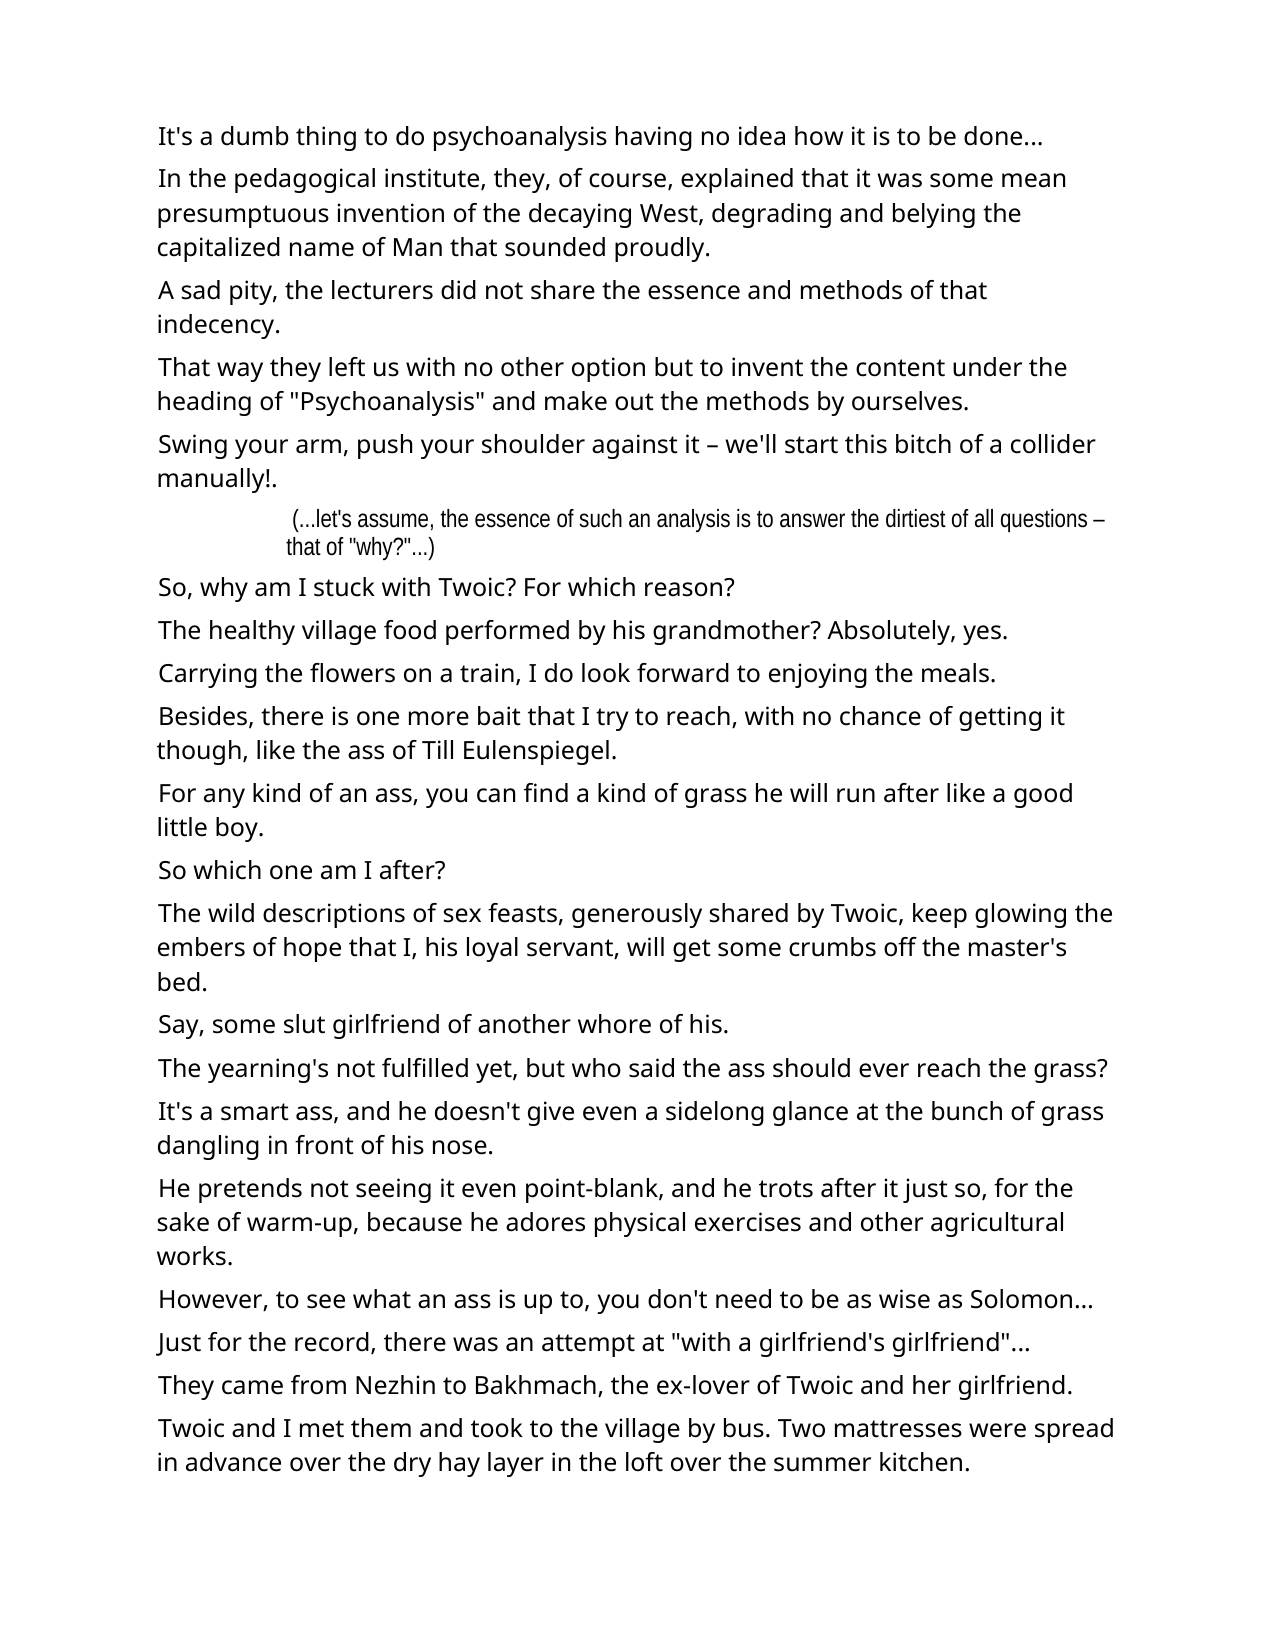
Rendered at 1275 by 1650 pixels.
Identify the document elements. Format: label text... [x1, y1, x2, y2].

text However, to see what an ass is up to, you don't need to be as wise as Solomon… [156, 1281, 1118, 1316]
text Twoic and I met them and took to the village by bus. Two mattresses were spread in advance over the dry hay layer in the loft over the summer kitchen. [156, 1411, 1118, 1479]
text Just for the record, there was an attempt at "with a girlfriend's girlfriend"... [156, 1324, 1118, 1358]
text He pretends not seeing it even point-blank, and he trots after it just so, for the sake of warm-up, because he adores physical exercises and other agricultural works. [156, 1170, 1118, 1272]
text The yearning's not fulfilled yet, but who said the ass should ever reach the grass? [156, 1050, 1118, 1084]
text The healthy village food performed by his grandmother? Absolutely, yes. [156, 613, 1118, 647]
text So which one am I after? [156, 853, 1118, 887]
text That way they left us with no other option but to invent the content under the heading of "Psychoanalysis" and make out the methods by ourselves. [156, 349, 1118, 417]
text For any kind of an ass, you can find a kind of grass he will run after like a good little boy. [156, 776, 1118, 844]
text So, why am I stuck with Twoic? For which reason? [156, 570, 1118, 604]
list (...let's assume, the essence of such an analysis is to answer the dirtiest of all questions – that of "why?"...) [286, 503, 1118, 561]
text A sad pity, the lecturers did not share the essence and methods of that indecency. [156, 272, 1118, 340]
text Carrying the flowers on a train, I do look forward to enjoying the meals. [156, 656, 1118, 690]
text Swing your arm, push your shoulder against it – we'll start this bitch of a collider manually!. [156, 426, 1118, 494]
text Say, some slut girlfriend of another whore of his. [156, 1007, 1118, 1041]
text In the pedagogical institute, they, of course, explained that it was some mean presumptuous invention of the decaying West, degrading and belying the capitalized name of Man that sounded proudly. [156, 161, 1118, 263]
text It's a dumb thing to do psychoanalysis having no idea how it is to be done... [156, 118, 1118, 152]
text Besides, there is one more bait that I try to reach, with no chance of getting it though, like the ass of Till Eulenspiegel. [156, 699, 1118, 767]
text They came from Nezhin to Bakhmach, the ex-lover of Twoic and her girlfriend. [156, 1367, 1118, 1402]
text It's a smart ass, and he doesn't give even a sidelong glance at the bunch of grass dangling in front of his nose. [156, 1093, 1118, 1161]
text The wild descriptions of sex feasts, generously shared by Twoic, keep glowing the embers of hope that I, his loyal servant, will get some crumbs off the master's bed. [156, 896, 1118, 998]
